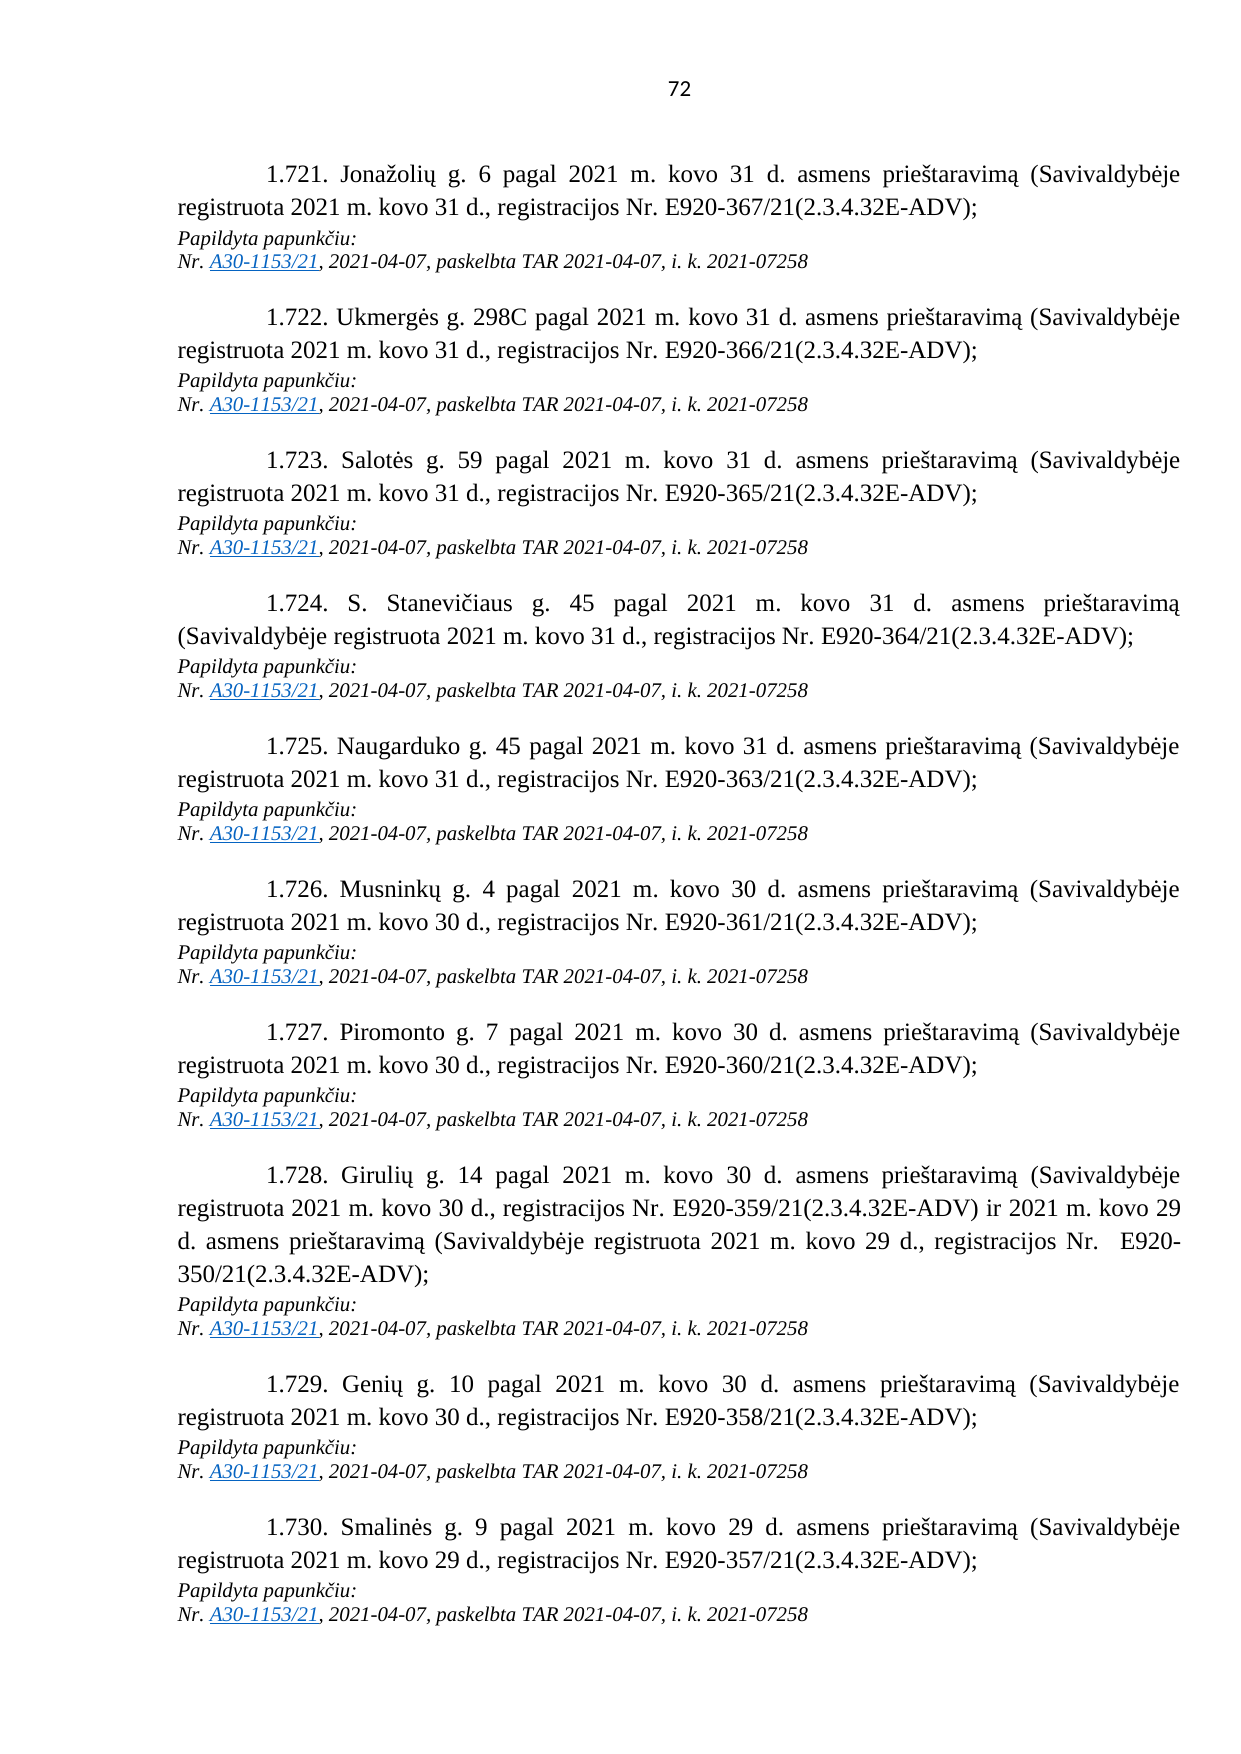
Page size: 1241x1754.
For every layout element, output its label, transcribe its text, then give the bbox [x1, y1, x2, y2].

text Nr. A30-1153/21, 2021-04-07, paskelbta TAR 2021-04-07, i. k. 2021-07258 [177, 1107, 1181, 1131]
text 1.721. Jonažolių g. 6 pagal 2021 m. kovo 31 d. asmens prieštaravimą (Savivaldybėje registruota 2021 m. kovo 31 d., registracijos Nr. E920-367/21(2.3.4.32E-ADV); [177, 159, 1181, 221]
text Papildyta papunkčiu: [177, 1083, 1181, 1107]
text 1.728. Girulių g. 14 pagal 2021 m. kovo 30 d. asmens prieštaravimą (Savivaldybėje registruota 2021 m. kovo 30 d., registracijos Nr. E920-359/21(2.3.4.32E-ADV) ir 2021 m. kovo 29 d. asmens prieštaravimą (Savivaldybėje registruota 2021 m. kovo 29 d., registracijos Nr. E920-350/21(2.3.4.32E-ADV); [177, 1160, 1181, 1288]
text Papildyta papunkčiu: [177, 940, 1181, 964]
text 1.729. Genių g. 10 pagal 2021 m. kovo 30 d. asmens prieštaravimą (Savivaldybėje registruota 2021 m. kovo 30 d., registracijos Nr. E920-358/21(2.3.4.32E-ADV); [177, 1369, 1181, 1431]
text Nr. A30-1153/21, 2021-04-07, paskelbta TAR 2021-04-07, i. k. 2021-07258 [177, 249, 1181, 273]
text Nr. A30-1153/21, 2021-04-07, paskelbta TAR 2021-04-07, i. k. 2021-07258 [177, 964, 1181, 988]
text Papildyta papunkčiu: [177, 511, 1181, 535]
text 1.722. Ukmergės g. 298C pagal 2021 m. kovo 31 d. asmens prieštaravimą (Savivaldybėje registruota 2021 m. kovo 31 d., registracijos Nr. E920-366/21(2.3.4.32E-ADV); [177, 302, 1181, 364]
text Nr. A30-1153/21, 2021-04-07, paskelbta TAR 2021-04-07, i. k. 2021-07258 [177, 1316, 1181, 1340]
text Nr. A30-1153/21, 2021-04-07, paskelbta TAR 2021-04-07, i. k. 2021-07258 [177, 1602, 1181, 1626]
text 1.725. Naugarduko g. 45 pagal 2021 m. kovo 31 d. asmens prieštaravimą (Savivaldybėje registruota 2021 m. kovo 31 d., registracijos Nr. E920-363/21(2.3.4.32E-ADV); [177, 731, 1181, 793]
text Papildyta papunkčiu: [177, 225, 1181, 249]
text Nr. A30-1153/21, 2021-04-07, paskelbta TAR 2021-04-07, i. k. 2021-07258 [177, 1459, 1181, 1483]
text 1.723. Salotės g. 59 pagal 2021 m. kovo 31 d. asmens prieštaravimą (Savivaldybėje registruota 2021 m. kovo 31 d., registracijos Nr. E920-365/21(2.3.4.32E-ADV); [177, 445, 1181, 507]
text 1.727. Piromonto g. 7 pagal 2021 m. kovo 30 d. asmens prieštaravimą (Savivaldybėje registruota 2021 m. kovo 30 d., registracijos Nr. E920-360/21(2.3.4.32E-ADV); [177, 1017, 1181, 1079]
text Papildyta papunkčiu: [177, 1435, 1181, 1459]
text Nr. A30-1153/21, 2021-04-07, paskelbta TAR 2021-04-07, i. k. 2021-07258 [177, 821, 1181, 845]
text Nr. A30-1153/21, 2021-04-07, paskelbta TAR 2021-04-07, i. k. 2021-07258 [177, 535, 1181, 559]
text 1.726. Musninkų g. 4 pagal 2021 m. kovo 30 d. asmens prieštaravimą (Savivaldybėje registruota 2021 m. kovo 30 d., registracijos Nr. E920-361/21(2.3.4.32E-ADV); [177, 874, 1181, 936]
text 1.730. Smalinės g. 9 pagal 2021 m. kovo 29 d. asmens prieštaravimą (Savivaldybėje registruota 2021 m. kovo 29 d., registracijos Nr. E920-357/21(2.3.4.32E-ADV); [177, 1512, 1181, 1573]
text Papildyta papunkčiu: [177, 368, 1181, 392]
text Papildyta papunkčiu: [177, 1292, 1181, 1316]
text Nr. A30-1153/21, 2021-04-07, paskelbta TAR 2021-04-07, i. k. 2021-07258 [177, 392, 1181, 416]
text 1.724. S. Stanevičiaus g. 45 pagal 2021 m. kovo 31 d. asmens prieštaravimą (Savivaldybėje registruota 2021 m. kovo 31 d., registracijos Nr. E920-364/21(2.3.4.32E-ADV); [177, 588, 1181, 650]
text Papildyta papunkčiu: [177, 654, 1181, 678]
text Nr. A30-1153/21, 2021-04-07, paskelbta TAR 2021-04-07, i. k. 2021-07258 [177, 678, 1181, 702]
text Papildyta papunkčiu: [177, 1578, 1181, 1602]
text Papildyta papunkčiu: [177, 797, 1181, 821]
